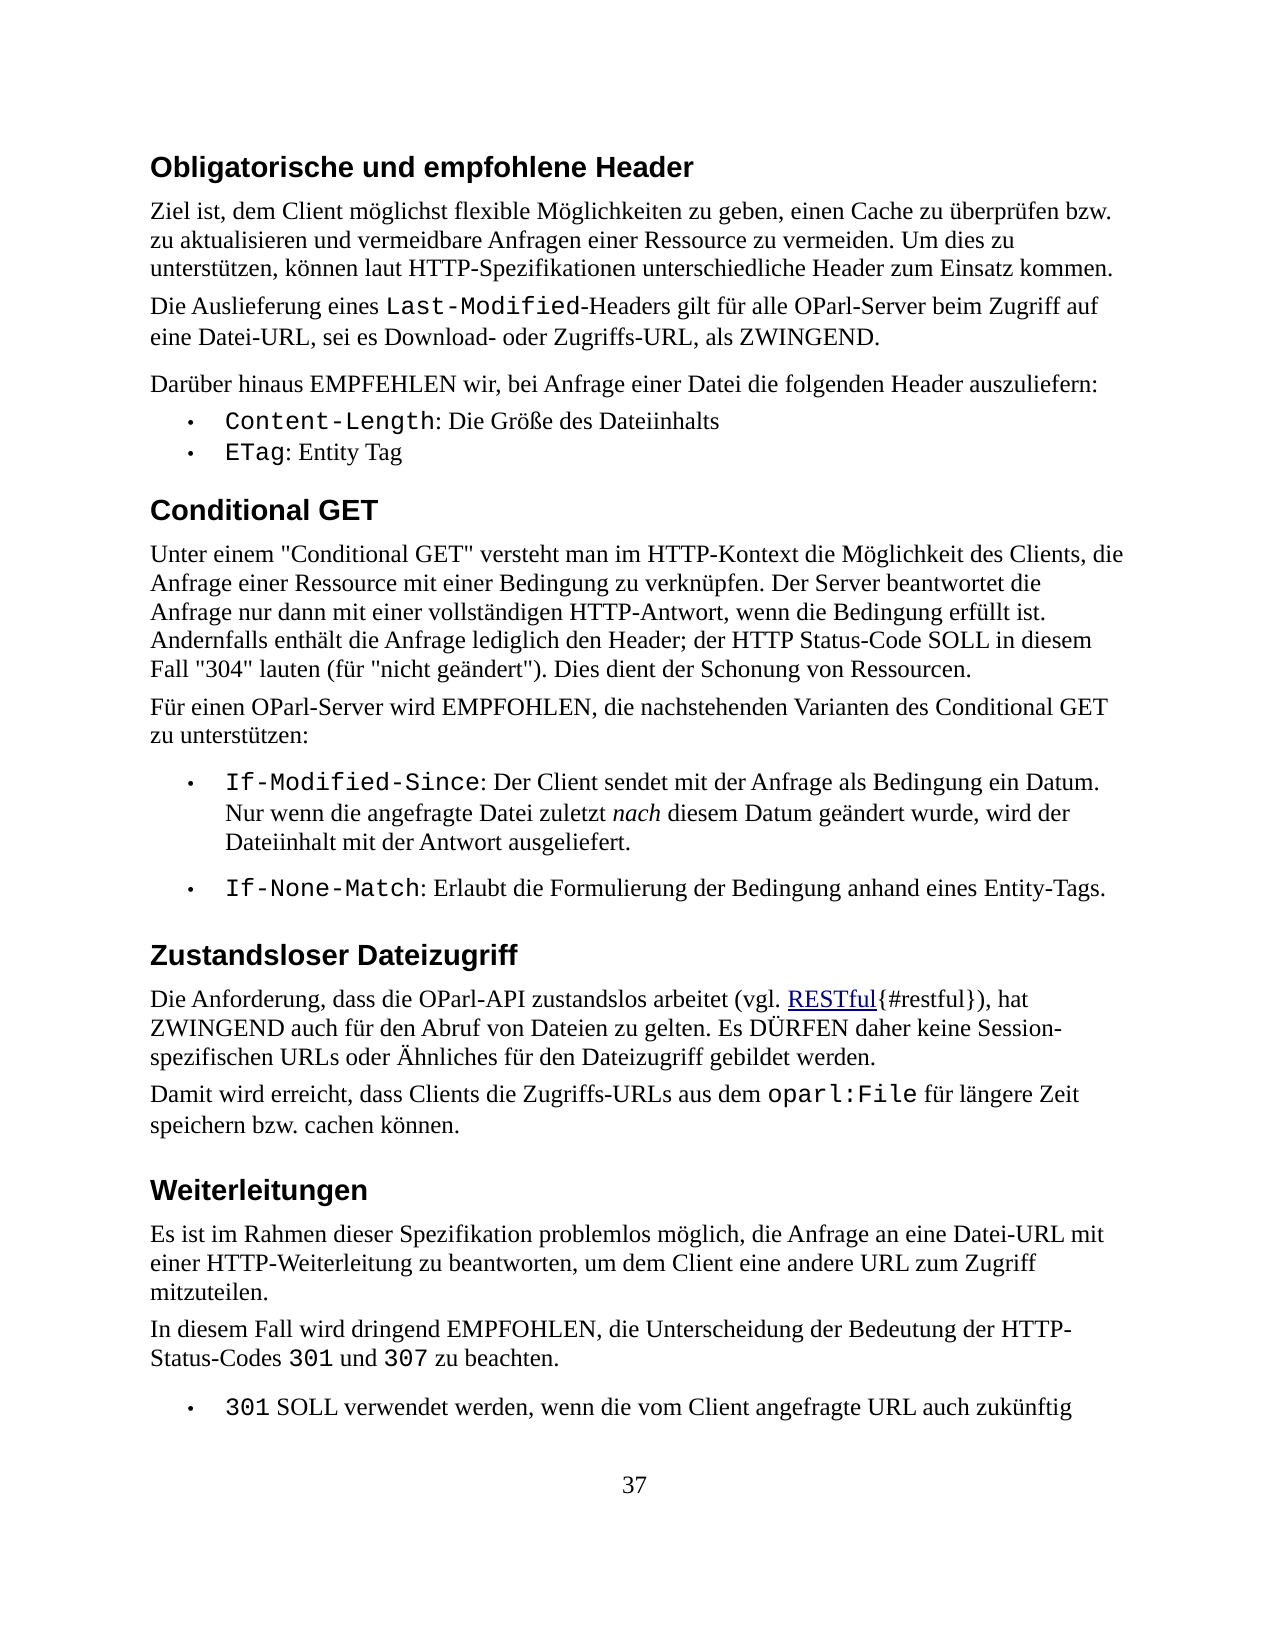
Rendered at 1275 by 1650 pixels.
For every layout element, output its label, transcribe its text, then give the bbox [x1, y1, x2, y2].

list If-None-Match: Erlaubt die Formulierung der Bedingung anhand eines Entity-Tags. [187, 873, 1125, 904]
text Die Anforderung, dass die OParl-API zustandslos arbeitet (vgl. RESTful{#restful}), hat ZWINGEND auch für den Abruf von Dateien zu gelten. Es DÜRFEN daher keine Session-spezifischen URLs oder Ähnliches für den Dateizugriff gebildet werden. [150, 984, 1125, 1071]
subtitle Conditional GET [150, 493, 1125, 527]
text In diesem Fall wird dringend EMPFOHLEN, die Unterscheidung der Bedeutung der HTTP-Status-Codes 301 und 307 zu beachten. [150, 1314, 1125, 1374]
text Für einen OParl-Server wird EMPFOHLEN, die nachstehenden Varianten des Conditional GET zu unterstützen: [150, 692, 1125, 749]
text Damit wird erreicht, dass Clients die Zugriffs-URLs aus dem oparl:File für längere Zeit speichern bzw. cachen können. [150, 1079, 1125, 1139]
text Ziel ist, dem Client möglichst flexible Möglichkeiten zu geben, einen Cache zu überprüfen bzw. zu aktualisieren und vermeidbare Anfragen einer Ressource zu vermeiden. Um dies zu unterstützen, können laut HTTP-Spezifikationen unterschiedliche Header zum Einsatz kommen. [150, 196, 1125, 282]
list Content-Length: Die Größe des Dateiinhalts [187, 406, 1125, 437]
subtitle Weiterleitungen [150, 1173, 1125, 1207]
list If-Modified-Since: Der Client sendet mit der Anfrage als Bedingung ein Datum. Nur wenn die angefragte Datei zuletzt nach diesem Datum geändert wurde, wird der Dateiinhalt mit der Antwort ausgeliefert. [187, 767, 1125, 856]
subtitle Zustandsloser Dateizugriff [150, 938, 1125, 972]
text Unter einem "Conditional GET" versteht man im HTTP-Kontext die Möglichkeit des Clients, die Anfrage einer Ressource mit einer Bedingung zu verknüpfen. Der Server beantwortet die Anfrage nur dann mit einer vollständigen HTTP-Antwort, wenn die Bedingung erfüllt ist. Andernfalls enthält die Anfrage lediglich den Header; der HTTP Status-Code SOLL in diesem Fall "304" lauten (für "nicht geändert"). Dies dient der Schonung von Ressourcen. [150, 539, 1125, 683]
text Es ist im Rahmen dieser Spezifikation problemlos möglich, die Anfrage an eine Datei-URL mit einer HTTP-Weiterleitung zu beantworten, um dem Client eine andere URL zum Zugriff mitzuteilen. [150, 1219, 1125, 1305]
list ETag: Entity Tag [187, 437, 1125, 468]
text Darüber hinaus EMPFEHLEN wir, bei Anfrage einer Datei die folgenden Header auszuliefern: [150, 369, 1125, 397]
list 301 SOLL verwendet werden, wenn die vom Client angefragte URL auch zukünftig [187, 1392, 1125, 1423]
text Die Auslieferung eines Last-Modified-Headers gilt für alle OParl-Server beim Zugriff auf eine Datei-URL, sei es Download- oder Zugriffs-URL, als ZWINGEND. [150, 291, 1125, 351]
subtitle Obligatorische und empfohlene Header [150, 150, 1125, 183]
